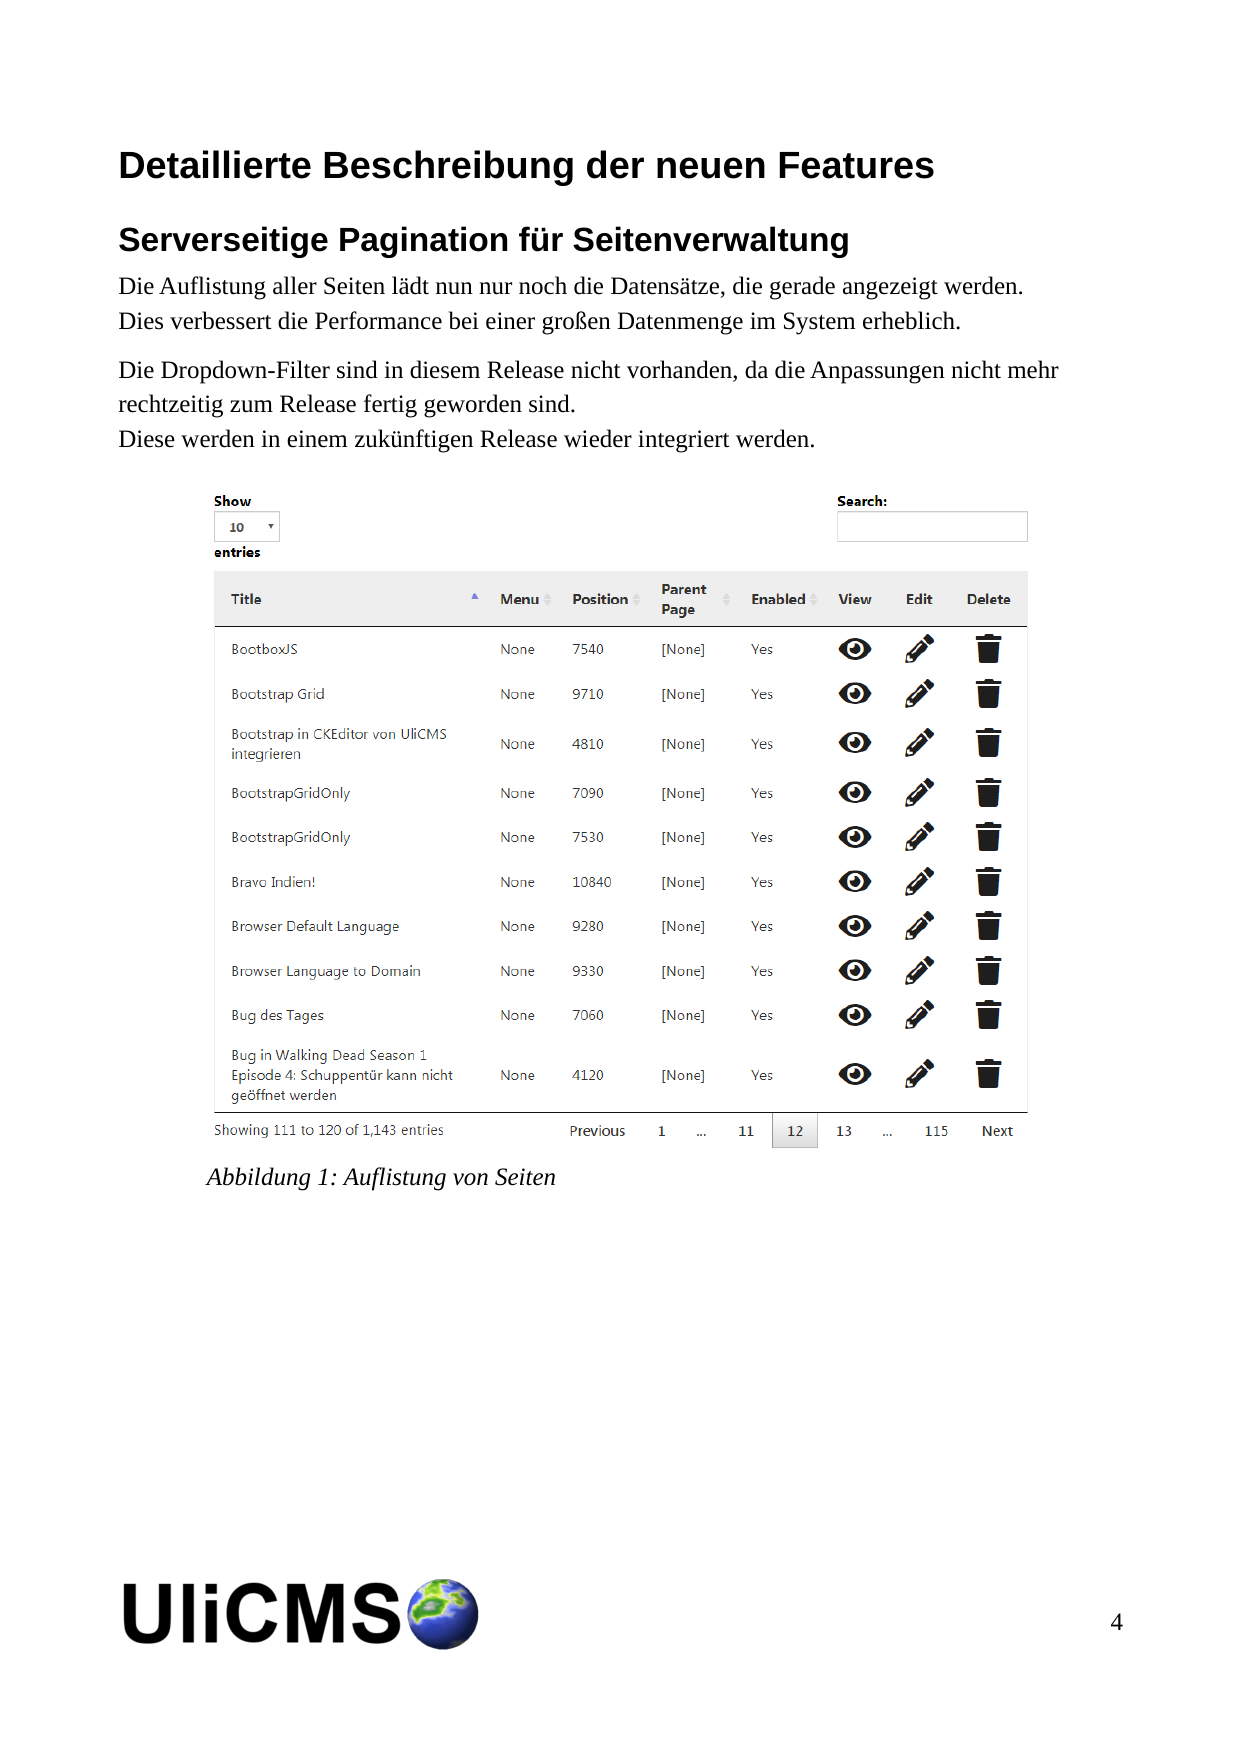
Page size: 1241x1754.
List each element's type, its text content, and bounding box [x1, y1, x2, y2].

text Abbildung 1: Auflistung von Seiten [207, 1157, 1034, 1190]
subtitle Serverseitige Pagination für Seitenverwaltung [118, 220, 1123, 259]
picture [206, 485, 1035, 1157]
text Die Auflistung aller Seiten lädt nun nur noch die Datensätze, die gerade angezeigt werden. Dies verbessert die Performance bei einer großen Datenmenge im System erheblich. [118, 271, 1123, 334]
subtitle Detaillierte Beschreibung der neuen Features [118, 143, 1123, 187]
text Die Dropdown-Filter sind in diesem Release nicht vorhanden, da die Anpassungen nicht mehr rechtzeitig zum Release fertig geworden sind. Diese werden in einem zukünftigen Release wieder integriert werden. [118, 355, 1123, 452]
picture [118, 1578, 479, 1652]
